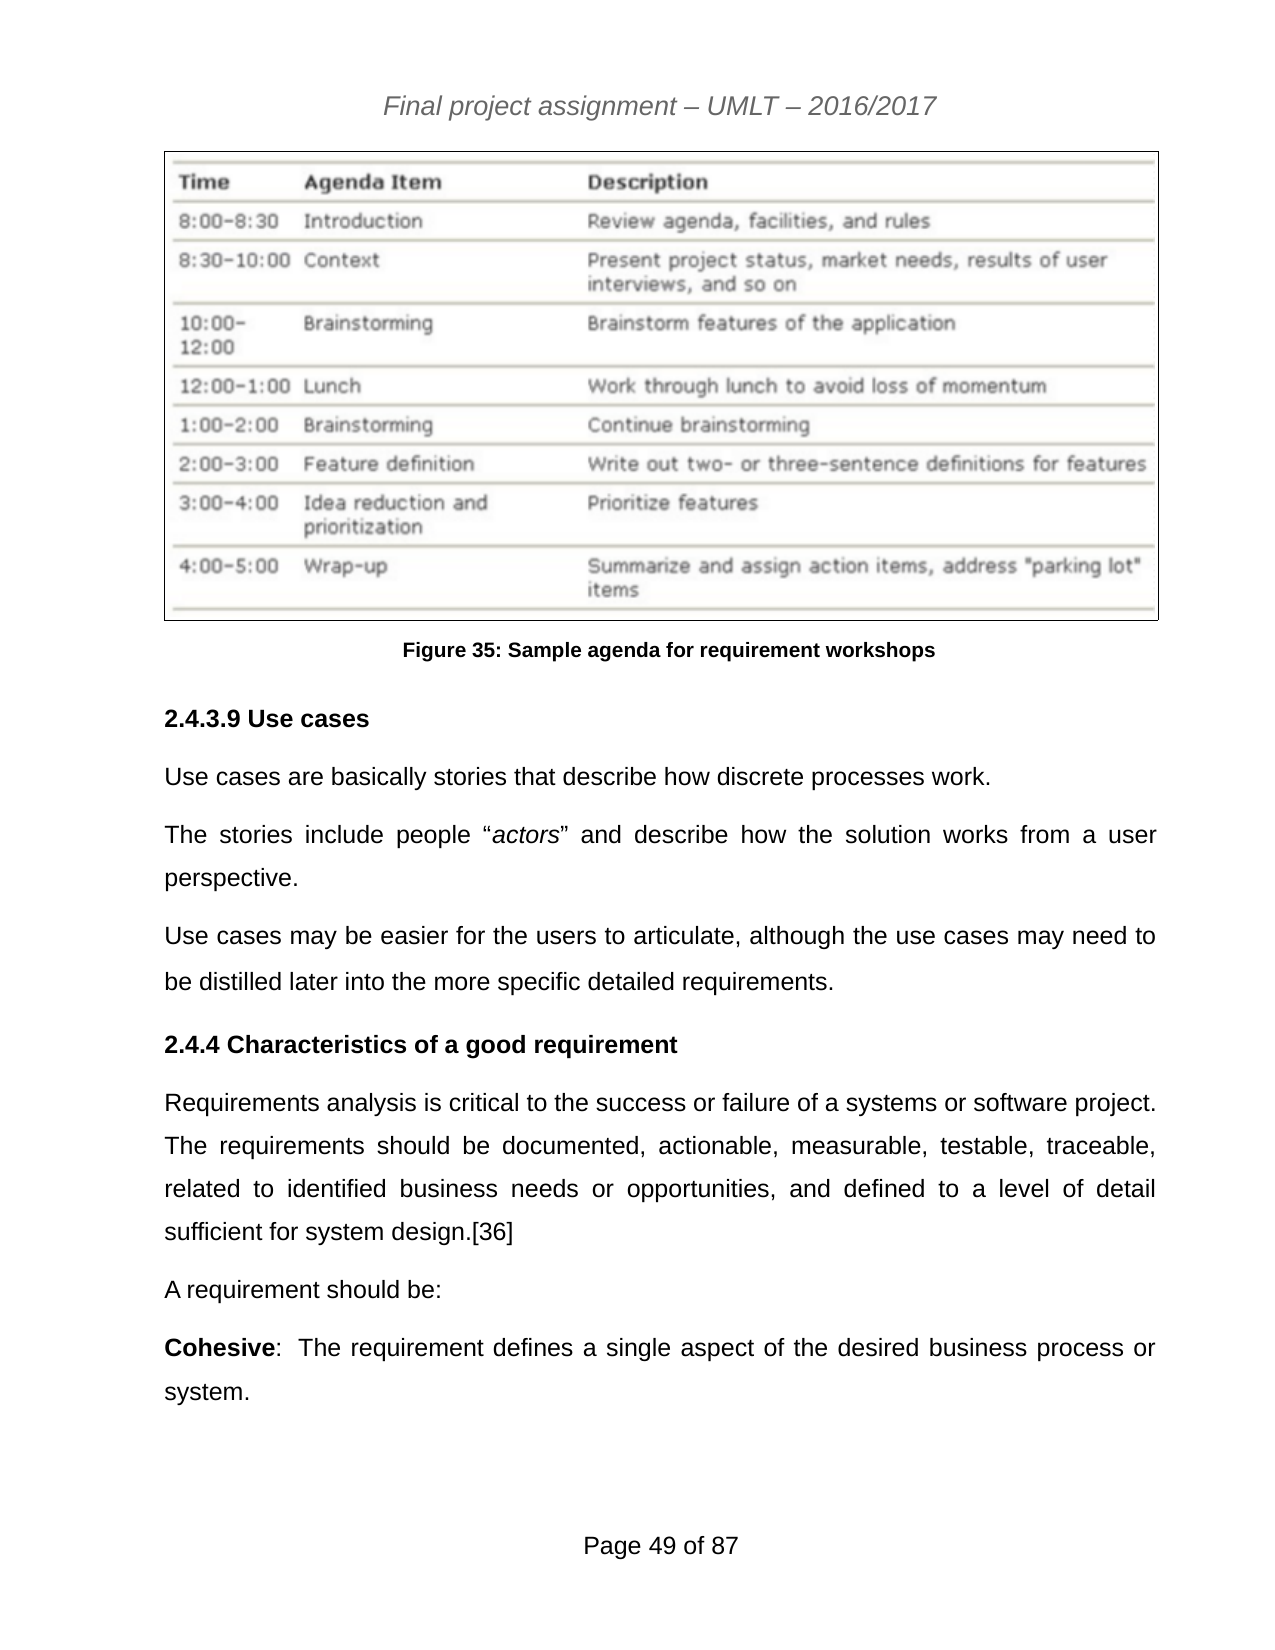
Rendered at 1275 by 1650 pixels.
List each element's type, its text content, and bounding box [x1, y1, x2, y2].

text Use cases are basically stories that describe how discrete processes work. [164, 762, 1158, 791]
picture [167, 154, 1155, 617]
text Cohesive: The requirement defines a single aspect of the desired business process or system. [164, 1333, 1158, 1405]
text [165, 152, 1158, 620]
subtitle 2.4.3.9 Use cases [164, 704, 1158, 733]
text The stories include people “actors” and describe how the solution works from a user perspective. [164, 820, 1158, 892]
text Requirements analysis is critical to the success or failure of a systems or software project. The requirements should be documented, actionable, measurable, testable, traceable, related to identified business needs or opportunities, and defined to a level of detail sufficient for system design.[36] [164, 1088, 1158, 1246]
text Figure 35: Sample agenda for requirement workshops [164, 621, 1158, 663]
text Use cases may be easier for the users to articulate, although the use cases may need to be distilled later into the more specific detailed requirements. [164, 921, 1158, 998]
text A requirement should be: [164, 1275, 1158, 1304]
subtitle 2.4.4 Characteristics of a good requirement [164, 1030, 1158, 1058]
